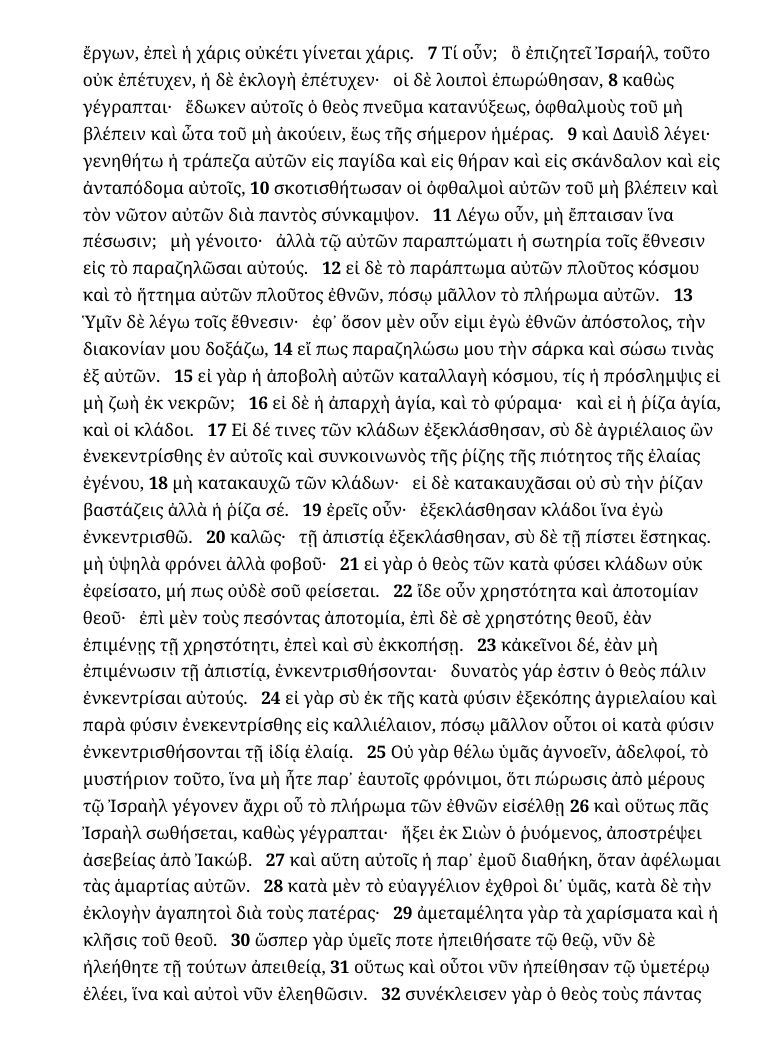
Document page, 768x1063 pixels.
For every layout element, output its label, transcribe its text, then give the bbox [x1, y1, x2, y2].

text ἔργων, ἐπεὶ ἡ χάρις οὐκέτι γίνεται χάρις. 7 Τί οὖν; ὃ ἐπιζητεῖ Ἰσραήλ, τοῦτο οὐκ ἐπέτυχεν, ἡ δὲ ἐκλογὴ ἐπέτυχεν· οἱ δὲ λοιποὶ ἐπωρώθησαν, 8 καθὼς γέγραπται· ἔδωκεν αὐτοῖς ὁ θεὸς πνεῦμα κατανύξεως, ὀφθαλμοὺς τοῦ μὴ βλέπειν καὶ ὦτα τοῦ μὴ ἀκούειν, ἕως τῆς σήμερον ἡμέρας. 9 καὶ Δαυὶδ λέγει· γενηθήτω ἡ τράπεζα αὐτῶν εἰς παγίδα καὶ εἰς θήραν καὶ εἰς σκάνδαλον καὶ εἰς ἀνταπόδομα αὐτοῖς, 10 σκοτισθήτωσαν οἱ ὀφθαλμοὶ αὐτῶν τοῦ μὴ βλέπειν καὶ τὸν νῶτον αὐτῶν διὰ παντὸς σύνκαμψον. 11 Λέγω οὖν, μὴ ἔπταισαν ἵνα πέσωσιν; μὴ γένοιτο· ἀλλὰ τῷ αὐτῶν παραπτώματι ἡ σωτηρία τοῖς ἔθνεσιν εἰς τὸ παραζηλῶσαι αὐτούς. 12 εἰ δὲ τὸ παράπτωμα αὐτῶν πλοῦτος κόσμου καὶ τὸ ἥττημα αὐτῶν πλοῦτος ἐθνῶν, πόσῳ μᾶλλον τὸ πλήρωμα αὐτῶν. 13 Ὑμῖν δὲ λέγω τοῖς ἔθνεσιν· ἐφ᾽ ὅσον μὲν οὖν εἰμι ἐγὼ ἐθνῶν ἀπόστολος, τὴν διακονίαν μου δοξάζω, 14 εἴ πως παραζηλώσω μου τὴν σάρκα καὶ σώσω τινὰς ἐξ αὐτῶν. 15 εἰ γὰρ ἡ ἀποβολὴ αὐτῶν καταλλαγὴ κόσμου, τίς ἡ πρόσλημψις εἰ μὴ ζωὴ ἐκ νεκρῶν; 16 εἰ δὲ ἡ ἀπαρχὴ ἁγία, καὶ τὸ φύραμα· καὶ εἰ ἡ ῥίζα ἁγία, καὶ οἱ κλάδοι. 17 Εἰ δέ τινες τῶν κλάδων ἐξεκλάσθησαν, σὺ δὲ ἀγριέλαιος ὢν ἐνεκεντρίσθης ἐν αὐτοῖς καὶ συνκοινωνὸς τῆς ῥίζης τῆς πιότητος τῆς ἐλαίας ἐγένου, 18 μὴ κατακαυχῶ τῶν κλάδων· εἰ δὲ κατακαυχᾶσαι οὐ σὺ τὴν ῥίζαν βαστάζεις ἀλλὰ ἡ ῥίζα σέ. 19 ἐρεῖς οὖν· ἐξεκλάσθησαν κλάδοι ἵνα ἐγὼ ἐνκεντρισθῶ. 20 καλῶς· τῇ ἀπιστίᾳ ἐξεκλάσθησαν, σὺ δὲ τῇ πίστει ἕστηκας. μὴ ὑψηλὰ φρόνει ἀλλὰ φοβοῦ· 21 εἰ γὰρ ὁ θεὸς τῶν κατὰ φύσει κλάδων οὐκ ἐφείσατο, μή πως οὐδὲ σοῦ φείσεται. 22 ἴδε οὖν χρηστότητα καὶ ἀποτομίαν θεοῦ· ἐπὶ μὲν τοὺς πεσόντας ἀποτομία, ἐπὶ δὲ σὲ χρηστότης θεοῦ, ἐὰν ἐπιμένῃς τῇ χρηστότητι, ἐπεὶ καὶ σὺ ἐκκοπήσῃ. 23 κἀκεῖνοι δέ, ἐὰν μὴ ἐπιμένωσιν τῇ ἀπιστίᾳ, ἐνκεντρισθήσονται· δυνατὸς γάρ ἐστιν ὁ θεὸς πάλιν ἐνκεντρίσαι αὐτούς. 24 εἰ γὰρ σὺ ἐκ τῆς κατὰ φύσιν ἐξεκόπης ἀγριελαίου καὶ παρὰ φύσιν ἐνεκεντρίσθης εἰς καλλιέλαιον, πόσῳ μᾶλλον οὗτοι οἱ κατὰ φύσιν ἐνκεντρισθήσονται τῇ ἰδίᾳ ἐλαίᾳ. 25 Οὐ γὰρ θέλω ὑμᾶς ἀγνοεῖν, ἀδελφοί, τὸ μυστήριον τοῦτο, ἵνα μὴ ἦτε παρ᾽ ἑαυτοῖς φρόνιμοι, ὅτι πώρωσις ἀπὸ μέρους τῷ Ἰσραὴλ γέγονεν ἄχρι οὗ τὸ πλήρωμα τῶν ἐθνῶν εἰσέλθῃ 26 καὶ οὕτως πᾶς Ἰσραὴλ σωθήσεται, καθὼς γέγραπται· ἥξει ἐκ Σιὼν ὁ ῥυόμενος, ἀποστρέψει ἀσεβείας ἀπὸ Ἰακώβ. 27 καὶ αὕτη αὐτοῖς ἡ παρ᾽ ἐμοῦ διαθήκη, ὅταν ἀφέλωμαι τὰς ἁμαρτίας αὐτῶν. 28 κατὰ μὲν τὸ εὐαγγέλιον ἐχθροὶ δι᾽ ὑμᾶς, κατὰ δὲ τὴν ἐκλογὴν ἀγαπητοὶ διὰ τοὺς πατέρας· 29 ἀμεταμέλητα γὰρ τὰ χαρίσματα καὶ ἡ κλῆσις τοῦ θεοῦ. 30 ὥσπερ γὰρ ὑμεῖς ποτε ἠπειθήσατε τῷ θεῷ, νῦν δὲ ἠλεήθητε τῇ τούτων ἀπειθείᾳ, 31 οὕτως καὶ οὗτοι νῦν ἠπείθησαν τῷ ὑμετέρῳ ἐλέει, ἵνα καὶ αὐτοὶ νῦν ἐλεηθῶσιν. 32 συνέκλεισεν γὰρ ὁ θεὸς τοὺς πάντας [83, 41, 726, 1005]
